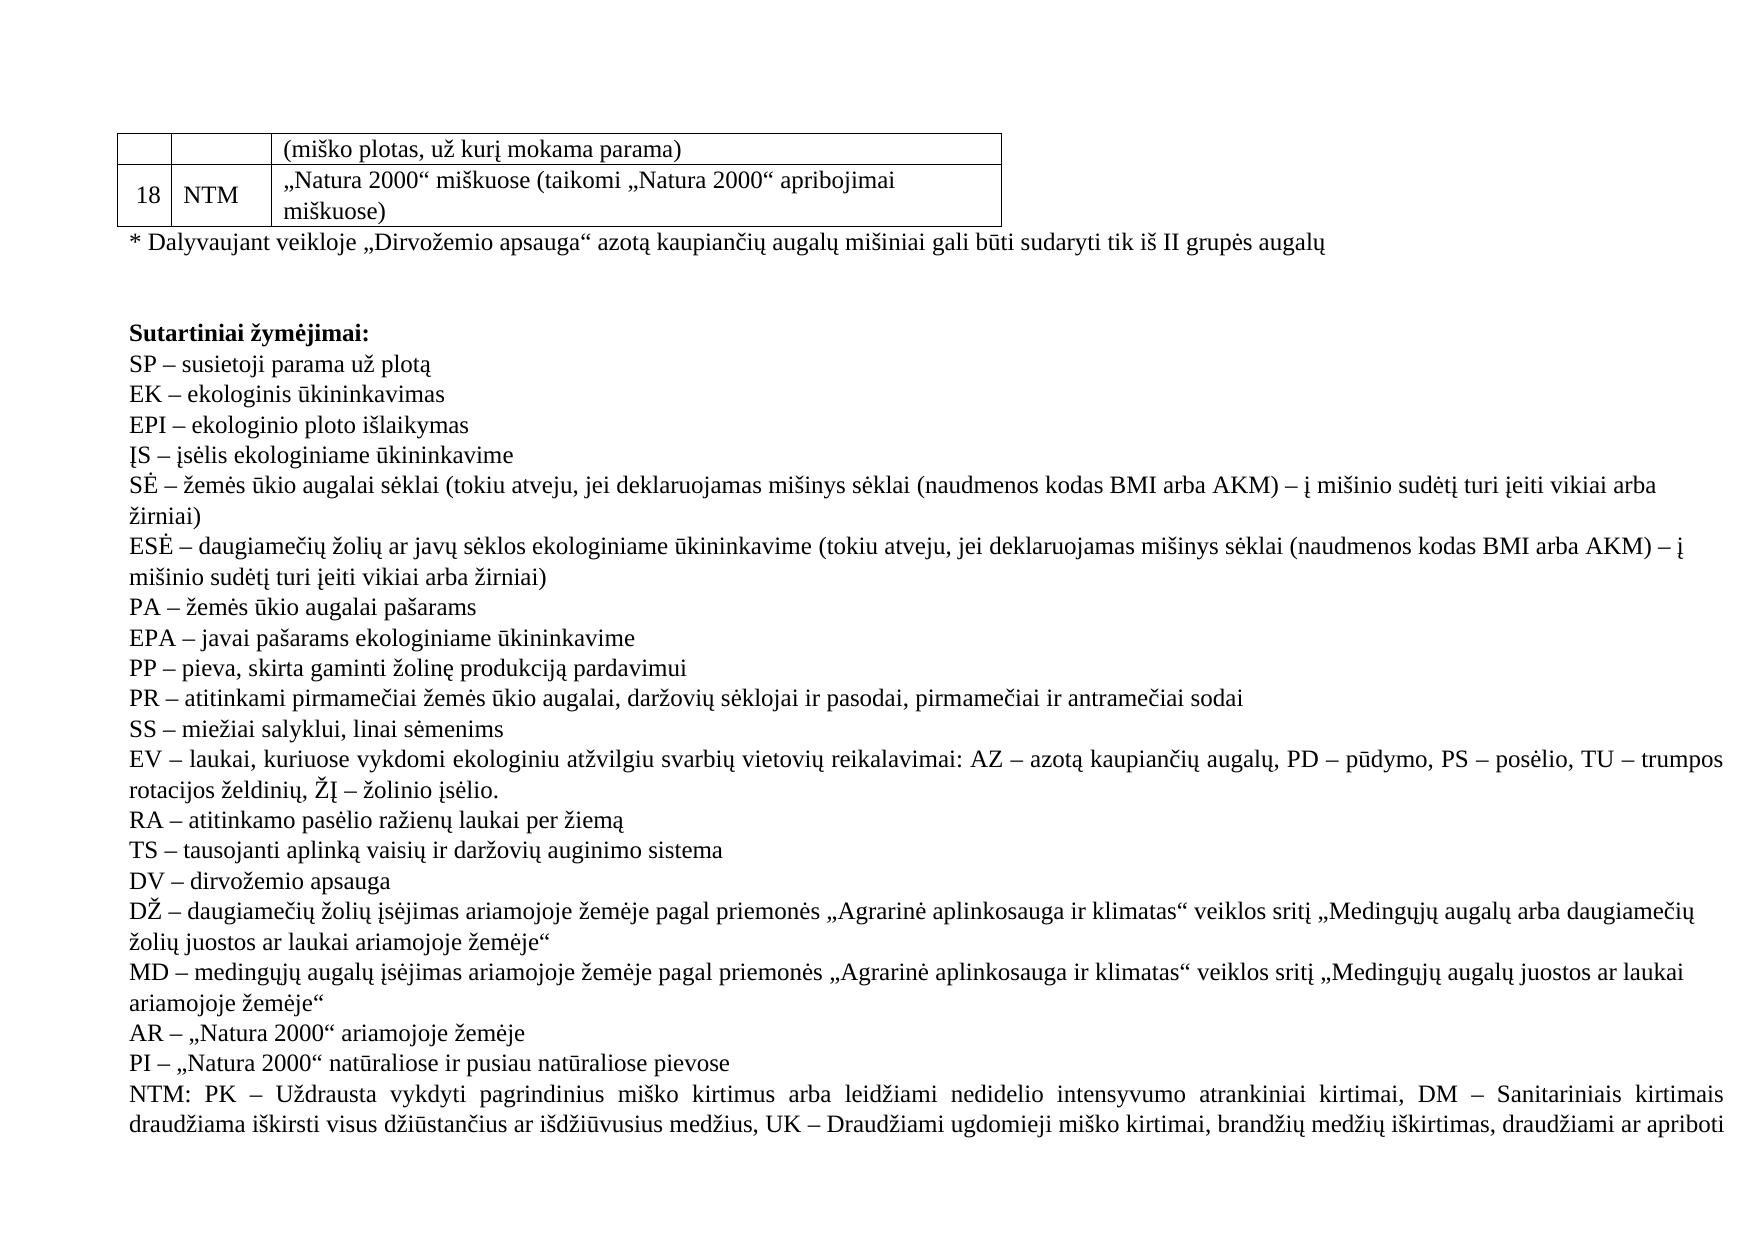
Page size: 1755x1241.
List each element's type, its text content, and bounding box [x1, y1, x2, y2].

table_cell [118, 134, 171, 164]
table_cell PP – pieva, skirta gaminti žolinę produkciją pardavimui [118, 653, 1737, 683]
table_cell DV – dirvožemio apsauga DŽ – daugiamečių žolių įsėjimas ariamojoje žemėje pagal priemonės „Agrarinė aplinkosauga ir klimatas“ veiklos sritį „Medingųjų augalų arba daugiamečių žolių juostos ar laukai ariamojoje žemėje“ MD – medingųjų augalų įsėjimas ariamojoje žemėje pagal priemonės „Agrarinė aplinkosauga ir klimatas“ veiklos sritį „Medingųjų augalų juostos ar laukai ariamojoje žemėje“ [118, 866, 1737, 1018]
table_cell EV – laukai, kuriuose vykdomi ekologiniu atžvilgiu svarbių vietovių reikalavimai: AZ – azotą kaupiančių augalų, PD – pūdymo, PS – posėlio, TU – trumpos rotacijos želdinių, ŽĮ – žolinio įsėlio. [118, 744, 1737, 805]
table_cell PA – žemės ūkio augalai pašarams EPA – javai pašarams ekologiniame ūkininkavime [118, 592, 1737, 653]
table_cell SĖ – žemės ūkio augalai sėklai (tokiu atveju, jei deklaruojamas mišinys sėklai (naudmenos kodas BMI arba AKM) – į mišinio sudėtį turi įeiti vikiai arba žirniai) ESĖ – daugiamečių žolių ar javų sėklos ekologiniame ūkininkavime (tokiu atveju, jei deklaruojamas mišinys sėklai (naudmenos kodas BMI arba AKM) – į mišinio sudėtį turi įeiti vikiai arba žirniai) [118, 471, 1737, 592]
table_cell NTM [172, 165, 271, 226]
table_cell PR – atitinkami pirmamečiai žemės ūkio augalai, daržovių sėklojai ir pasodai, pirmamečiai ir antramečiai sodai [118, 684, 1737, 714]
table_cell * Dalyvaujant veikloje „Dirvožemio apsauga“ azotą kaupiančių augalų mišiniai gali būti sudaryti tik iš II grupės augalų Sutartiniai žymėjimai: [118, 226, 1737, 349]
table_cell [1002, 164, 1737, 226]
table_cell „Natura 2000“ miškuose (taikomi „Natura 2000“ apribojimai miškuose) [272, 165, 1001, 226]
table_cell ĮS – įsėlis ekologiniame ūkininkavime [118, 440, 1737, 471]
table_cell PI – „Natura 2000“ natūraliose ir pusiau natūraliose pievose [118, 1049, 1737, 1079]
table_cell RA – atitinkamo pasėlio ražienų laukai per žiemą [118, 805, 1737, 836]
table_cell AR – „Natura 2000“ ariamojoje žemėje [118, 1018, 1737, 1048]
table_cell 18 [118, 165, 171, 226]
table_cell EK – ekologinis ūkininkavimas EPI – ekologinio ploto išlaikymas [118, 379, 1737, 440]
table_cell [172, 134, 271, 164]
table_cell (miško plotas, už kurį mokama parama) [272, 134, 1001, 164]
table_cell NTM: PK – Uždrausta vykdyti pagrindinius miško kirtimus arba leidžiami nedidelio intensyvumo atrankiniai kirtimai, DM – Sanitariniais kirtimais draudžiama iškirsti visus džiūstančius ar išdžiūvusius medžius, UK – Draudžiami ugdomieji miško kirtimai, brandžių medžių iškirtimas, draudžiami ar apriboti [118, 1079, 1737, 1138]
table_cell SP – susietoji parama už plotą [118, 349, 1737, 379]
table_cell TS – tausojanti aplinką vaisių ir daržovių auginimo sistema [118, 836, 1737, 866]
table_cell SS – miežiai salyklui, linai sėmenims [118, 714, 1737, 744]
table_cell [1002, 133, 1737, 164]
